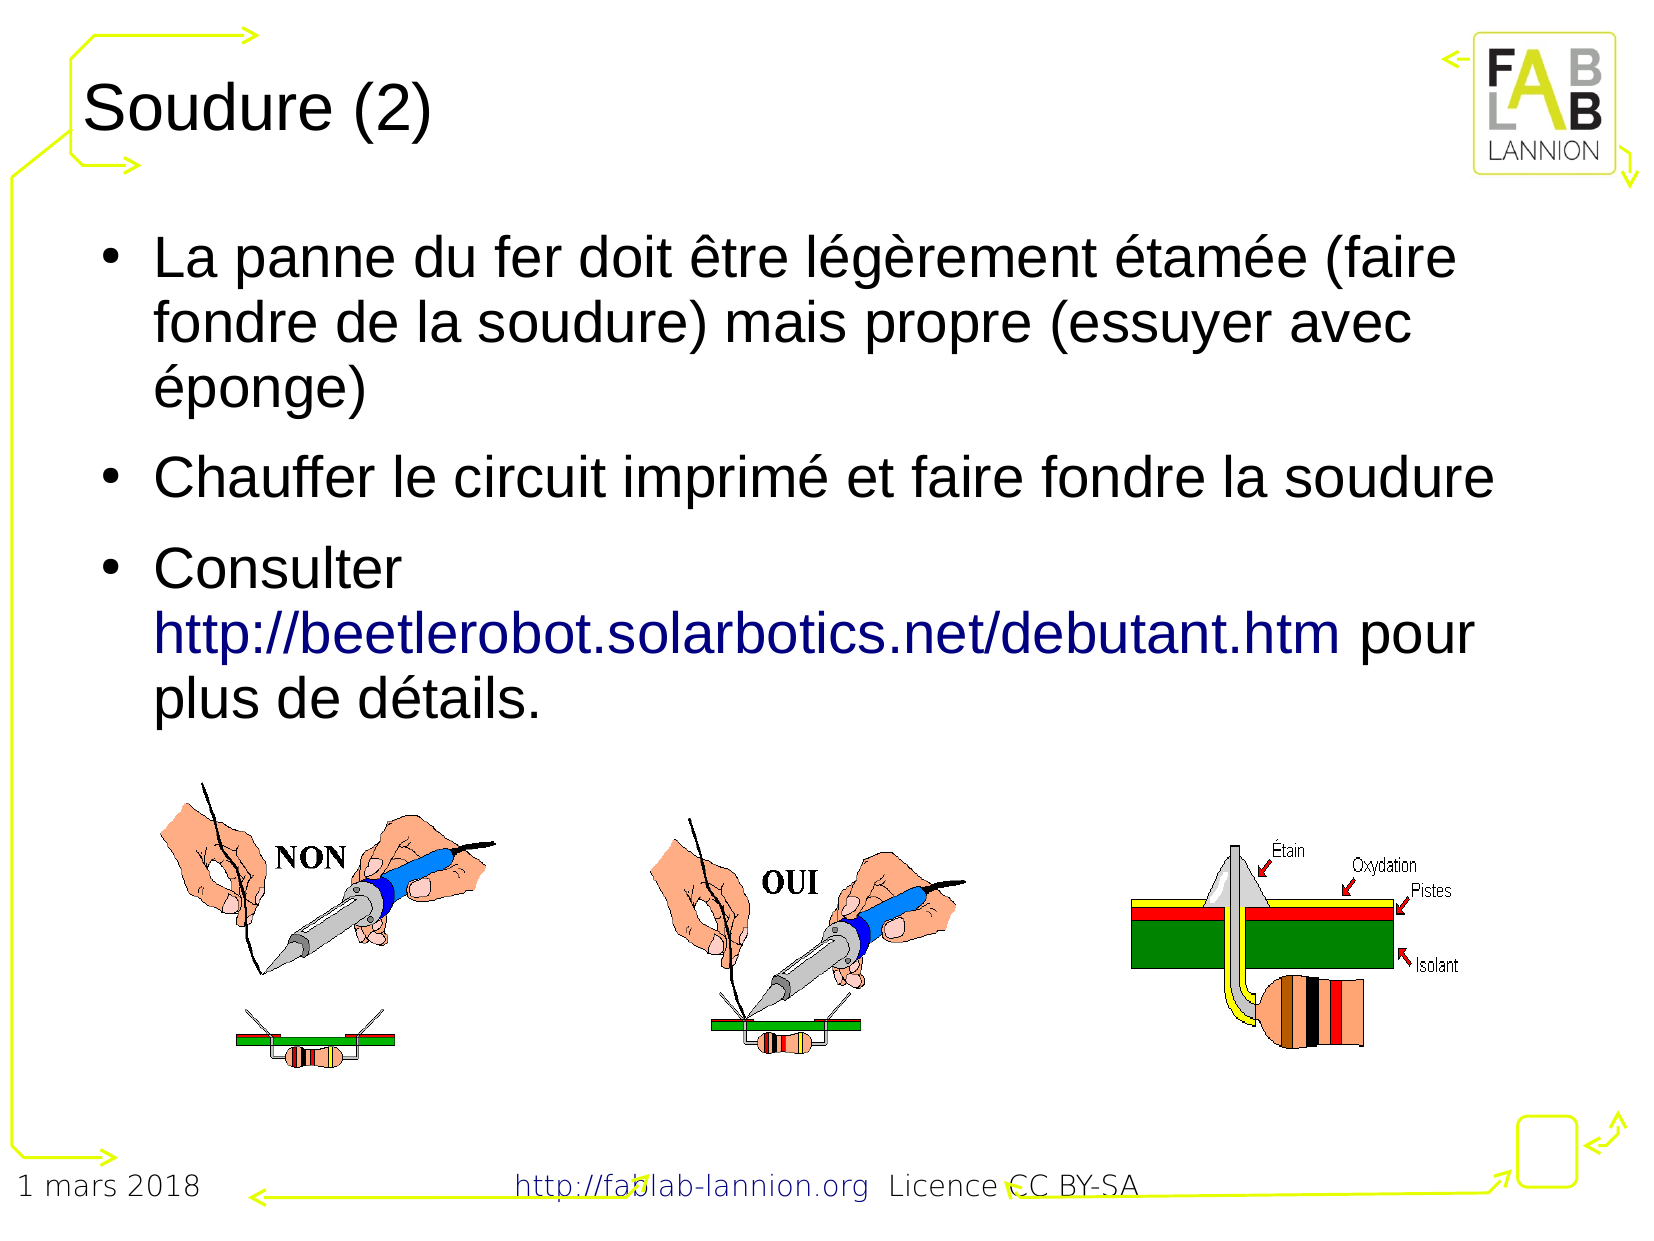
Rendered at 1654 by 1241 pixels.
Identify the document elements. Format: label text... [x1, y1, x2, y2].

picture [1122, 826, 1465, 1063]
picture [1470, 29, 1619, 178]
title Soudure (2) [82, 49, 1441, 166]
list La panne du fer doit être légèrement étamée (faire fondre de la soudure) mais propre (essuyer avec éponge) Chauffer le circuit imprimé et faire fondre la soudure Consulter http://beetlerobot.solarbotics.net/debutant.htm pour plus de détails. [82, 224, 1571, 944]
picture [635, 787, 969, 1099]
picture [153, 775, 508, 1075]
